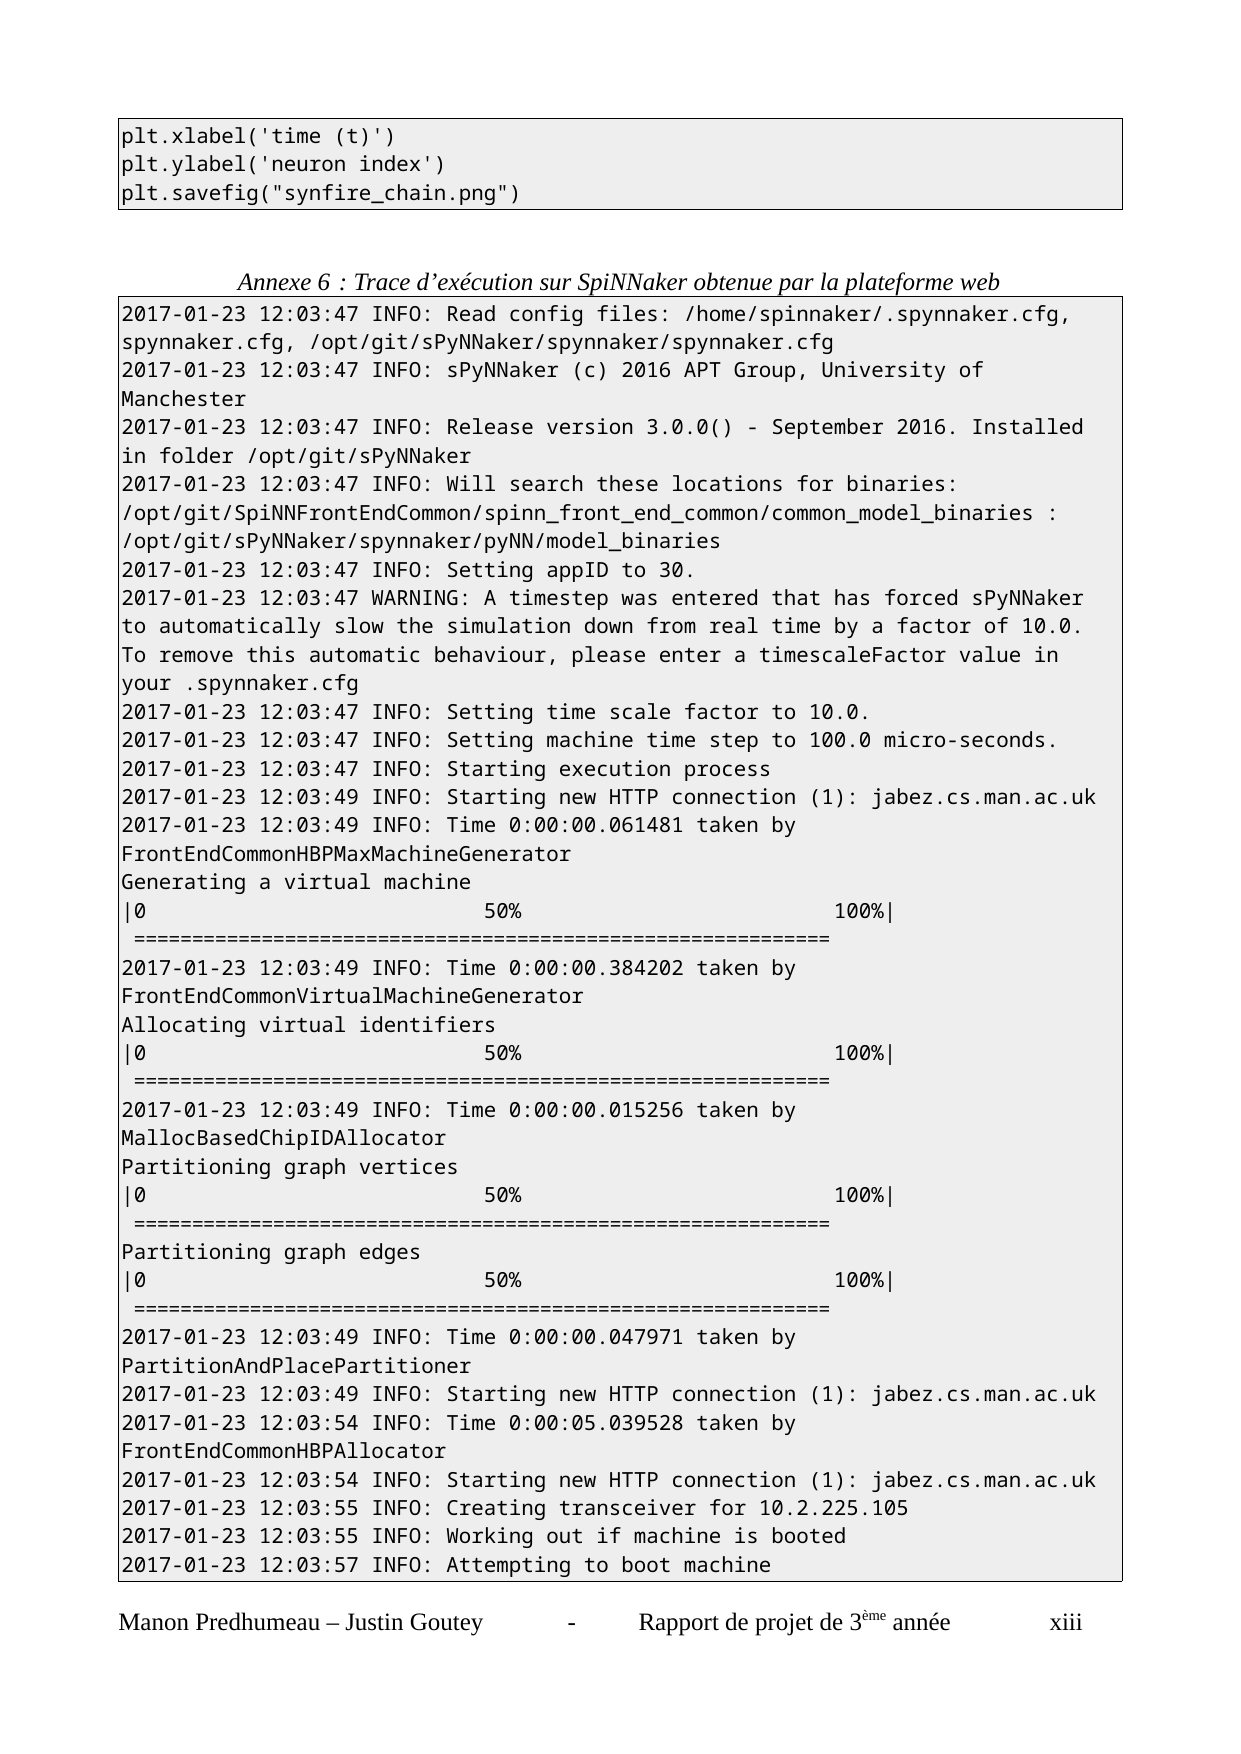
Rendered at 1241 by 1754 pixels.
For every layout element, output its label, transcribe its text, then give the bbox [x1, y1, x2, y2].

text 2017-01-23 12:03:49 INFO: Starting new HTTP connection (1): jabez.cs.man.ac.uk [119, 779, 1122, 808]
text 2017-01-23 12:03:47 INFO: Setting machine time step to 100.0 micro-seconds. [119, 722, 1122, 751]
text ============================================================ [119, 1206, 1122, 1234]
text 2017-01-23 12:03:49 INFO: Time 0:00:00.384202 taken by FrontEndCommonVirtualMachineGenerator [119, 950, 1122, 1007]
text 2017-01-23 12:03:47 INFO: Starting execution process [119, 751, 1122, 779]
text ============================================================ [119, 1291, 1122, 1319]
text Partitioning graph vertices [119, 1149, 1122, 1177]
text |0 50% 100%| [119, 893, 1122, 921]
text |0 50% 100%| [119, 1035, 1122, 1063]
text 2017-01-23 12:03:54 INFO: Time 0:00:05.039528 taken by FrontEndCommonHBPAllocator [119, 1405, 1122, 1462]
text 2017-01-23 12:03:47 INFO: Setting appID to 30. [119, 552, 1122, 580]
text Generating a virtual machine [119, 864, 1122, 893]
text 2017-01-23 12:03:57 INFO: Attempting to boot machine [119, 1547, 1122, 1581]
text 2017-01-23 12:03:47 INFO: Setting time scale factor to 10.0. [119, 694, 1122, 722]
text 2017-01-23 12:03:55 INFO: Creating transceiver for 10.2.225.105 [119, 1490, 1122, 1518]
text 2017-01-23 12:03:47 INFO: Read config files: /home/spinnaker/.spynnaker.cfg, spynnaker.cfg, /opt/git/sPyNNaker/spynnaker/spynnaker.cfg [119, 297, 1122, 353]
text plt.savefig("synfire_chain.png") [119, 175, 1122, 209]
text 2017-01-23 12:03:54 INFO: Starting new HTTP connection (1): jabez.cs.man.ac.uk [119, 1462, 1122, 1490]
text Allocating virtual identifiers [119, 1007, 1122, 1035]
text plt.xlabel('time (t)') [119, 119, 1122, 147]
text 2017-01-23 12:03:49 INFO: Starting new HTTP connection (1): jabez.cs.man.ac.uk [119, 1376, 1122, 1405]
text plt.ylabel('neuron index') [119, 147, 1122, 175]
text Annexe 6 : Trace d’exécution sur SpiNNaker obtenue par la plateforme web [118, 267, 1122, 296]
text 2017-01-23 12:03:47 INFO: sPyNNaker (c) 2016 APT Group, University of Manchester [119, 353, 1122, 409]
text |0 50% 100%| [119, 1177, 1122, 1206]
text 2017-01-23 12:03:49 INFO: Time 0:00:00.061481 taken by FrontEndCommonHBPMaxMachineGenerator [119, 808, 1122, 864]
text 2017-01-23 12:03:47 INFO: Release version 3.0.0() - September 2016. Installed in folder /opt/git/sPyNNaker [119, 409, 1122, 466]
text |0 50% 100%| [119, 1263, 1122, 1291]
text 2017-01-23 12:03:55 INFO: Working out if machine is booted [119, 1518, 1122, 1547]
text ============================================================ [119, 1063, 1122, 1092]
text 2017-01-23 12:03:49 INFO: Time 0:00:00.047971 taken by PartitionAndPlacePartitioner [119, 1319, 1122, 1376]
text ============================================================ [119, 921, 1122, 950]
text 2017-01-23 12:03:49 INFO: Time 0:00:00.015256 taken by MallocBasedChipIDAllocator [119, 1092, 1122, 1149]
text 2017-01-23 12:03:47 INFO: Will search these locations for binaries: /opt/git/SpiNNFrontEndCommon/spinn_front_end_common/common_model_binaries : /opt/git/sPyNNaker/spynnaker/pyNN/model_binaries [119, 466, 1122, 552]
text 2017-01-23 12:03:47 WARNING: A timestep was entered that has forced sPyNNaker to automatically slow the simulation down from real time by a factor of 10.0. To remove this automatic behaviour, please enter a timescaleFactor value in your .spynnaker.cfg [119, 580, 1122, 694]
text Partitioning graph edges [119, 1234, 1122, 1263]
